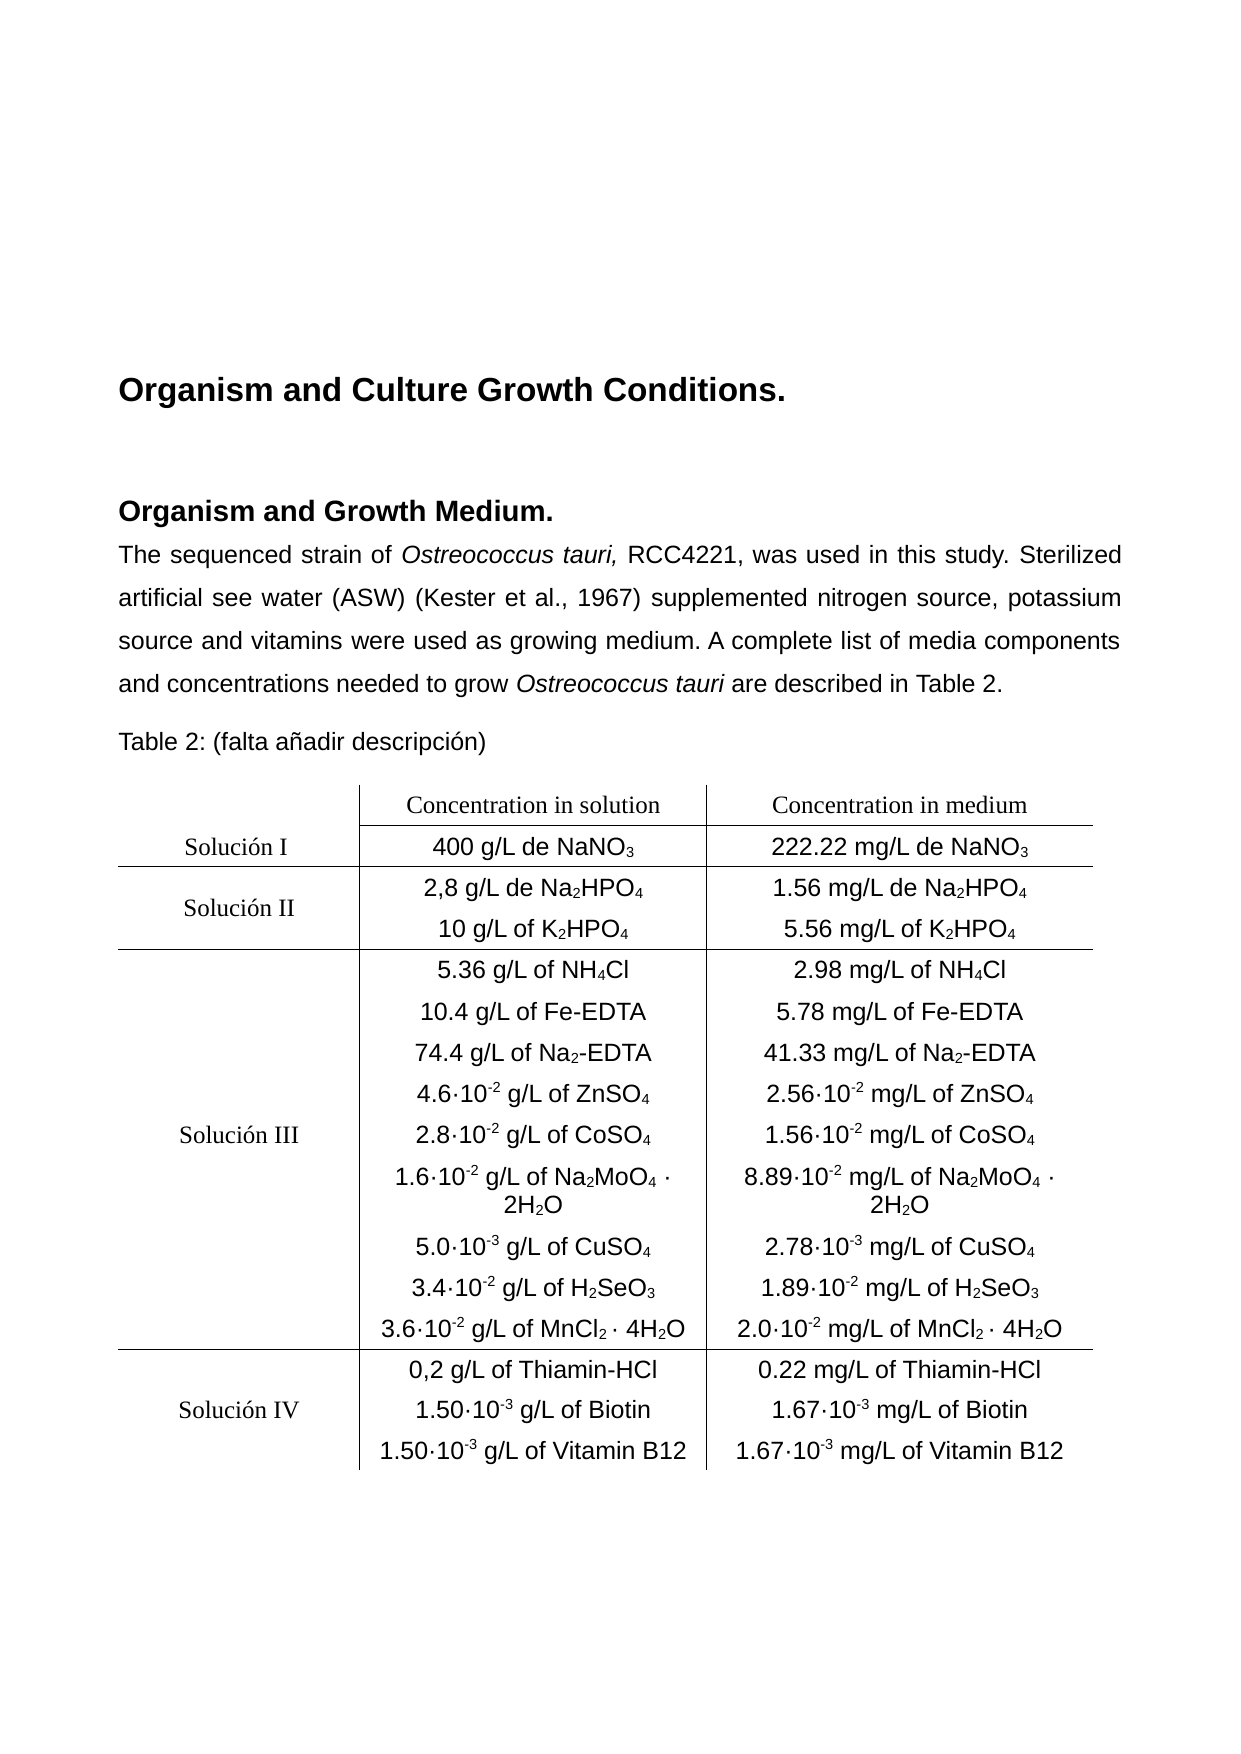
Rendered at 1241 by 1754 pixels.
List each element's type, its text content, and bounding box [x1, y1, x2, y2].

table_cell 1.67·10-3 mg/L of Biotin [707, 1390, 1093, 1430]
table_cell Solución III [118, 950, 359, 1348]
table_cell 222.22 mg/L de NaNO3 [707, 826, 1093, 866]
table_header Concentration in medium [707, 785, 1093, 825]
text Table 2: (falta añadir descripción) [118, 727, 1122, 756]
table_cell 1.56·10-2 mg/L of CoSO4 [707, 1114, 1093, 1155]
table_cell 8.89·10-2 mg/L of Na2MoO4 · 2H2O [707, 1155, 1093, 1225]
text The sequenced strain of Ostreococcus tauri, RCC4221, was used in this study. Sterilized artificial see water (ASW) (Kester et al., 1967)⁠ supplemented nitrogen source, potassium source and vitamins were used as growing medium. A complete list of media components and concentrations needed to grow Ostreococcus tauri are described in Table 2. [118, 540, 1122, 698]
table_cell 5.56 mg/L of K2HPO4 [707, 907, 1093, 948]
table_cell 10.4 g/L of Fe-EDTA [360, 990, 706, 1031]
table_cell Solución II [118, 867, 359, 948]
table_cell 2.8·10-2 g/L of CoSO4 [360, 1114, 706, 1155]
table_cell 5.78 mg/L of Fe-EDTA [707, 990, 1093, 1031]
table_cell 10 g/L of K2HPO4 [360, 907, 706, 948]
table_cell 74.4 g/L of Na2-EDTA [360, 1031, 706, 1072]
table_cell 1.56 mg/L de Na2HPO4 [707, 867, 1093, 907]
table_cell 1.89·10-2 mg/L of H2SeO3 [707, 1266, 1093, 1307]
table_cell Solución I [118, 825, 359, 866]
subtitle Organism and Culture Growth Conditions. [118, 370, 1122, 409]
subtitle Organism and Growth Medium. [118, 493, 1122, 527]
table_cell 2.98 mg/L of NH4Cl [707, 950, 1093, 990]
table_cell 1.67·10-3 mg/L of Vitamin B12 [707, 1430, 1093, 1470]
table_header Concentration in solution [360, 785, 706, 825]
table_cell Solución IV [118, 1350, 359, 1470]
table_cell 2.56·10-2 mg/L of ZnSO4 [707, 1072, 1093, 1113]
table_cell 2,8 g/L de Na2HPO4 [360, 867, 706, 907]
table_cell 2.0·10-2 mg/L of MnCl2 · 4H2O [707, 1307, 1093, 1348]
table_header [118, 785, 359, 825]
table_cell 3.6·10-2 g/L of MnCl2 · 4H2O [360, 1307, 706, 1348]
table_cell 5.0·10-3 g/L of CuSO4 [360, 1225, 706, 1266]
table_cell 1.50·10-3 g/L of Vitamin B12 [360, 1430, 706, 1470]
table_cell 4.6·10-2 g/L of ZnSO4 [360, 1072, 706, 1113]
table_cell 1.50·10-3 g/L of Biotin [360, 1390, 706, 1430]
table_cell 0.22 mg/L of Thiamin-HCl [707, 1350, 1093, 1390]
table_cell 0,2 g/L of Thiamin-HCl [360, 1350, 706, 1390]
table_cell 400 g/L de NaNO3 [360, 826, 706, 866]
table_cell 2.78·10-3 mg/L of CuSO4 [707, 1225, 1093, 1266]
table_cell 3.4·10-2 g/L of H2SeO3 [360, 1266, 706, 1307]
table_cell 5.36 g/L of NH4Cl [360, 950, 706, 990]
table_cell 41.33 mg/L of Na2-EDTA [707, 1031, 1093, 1072]
table_cell 1.6·10-2 g/L of Na2MoO4 · 2H2O [360, 1155, 706, 1225]
